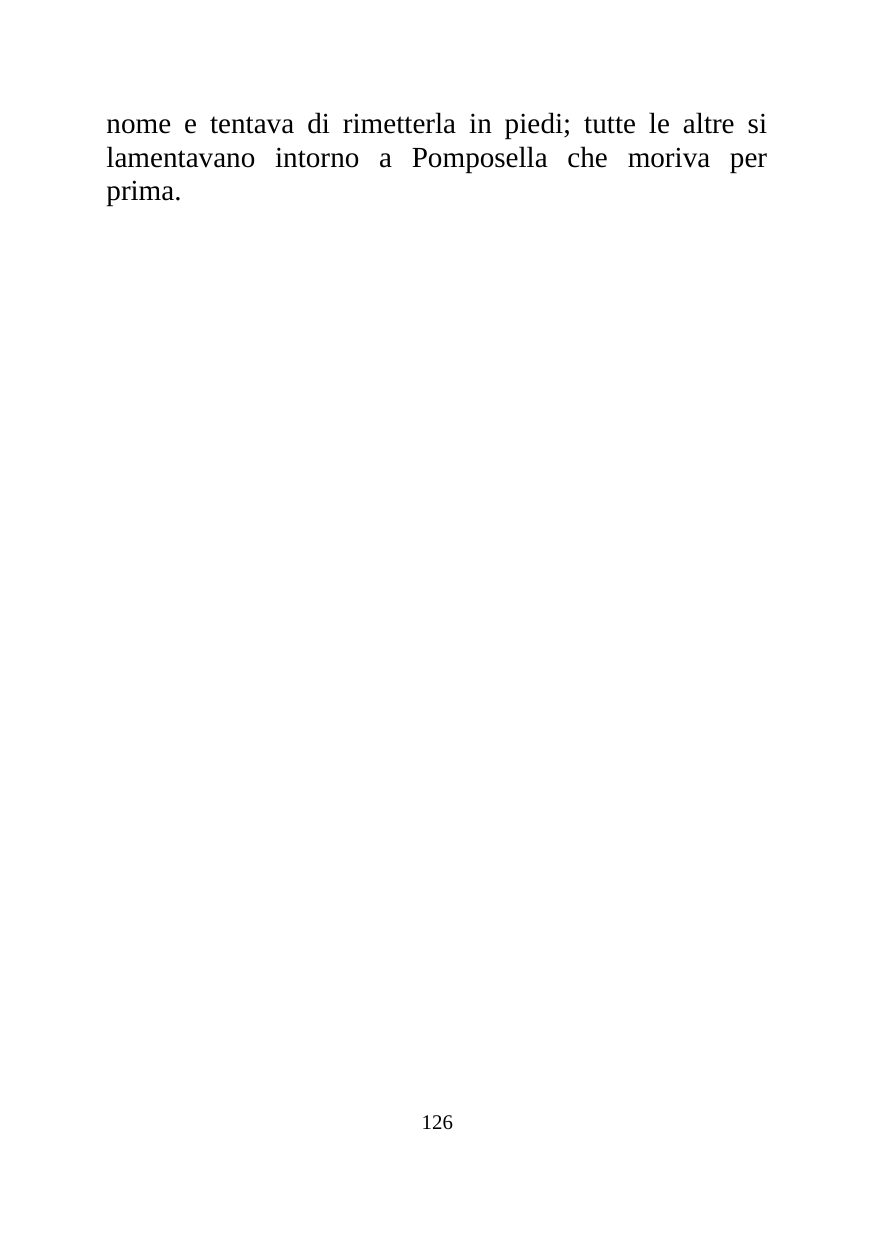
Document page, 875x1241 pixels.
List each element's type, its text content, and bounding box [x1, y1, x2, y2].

text nome e tentava di rimetterla in piedi; tutte le altre si lamentavano intorno a Pomposella che moriva per prima. [106, 106, 768, 207]
